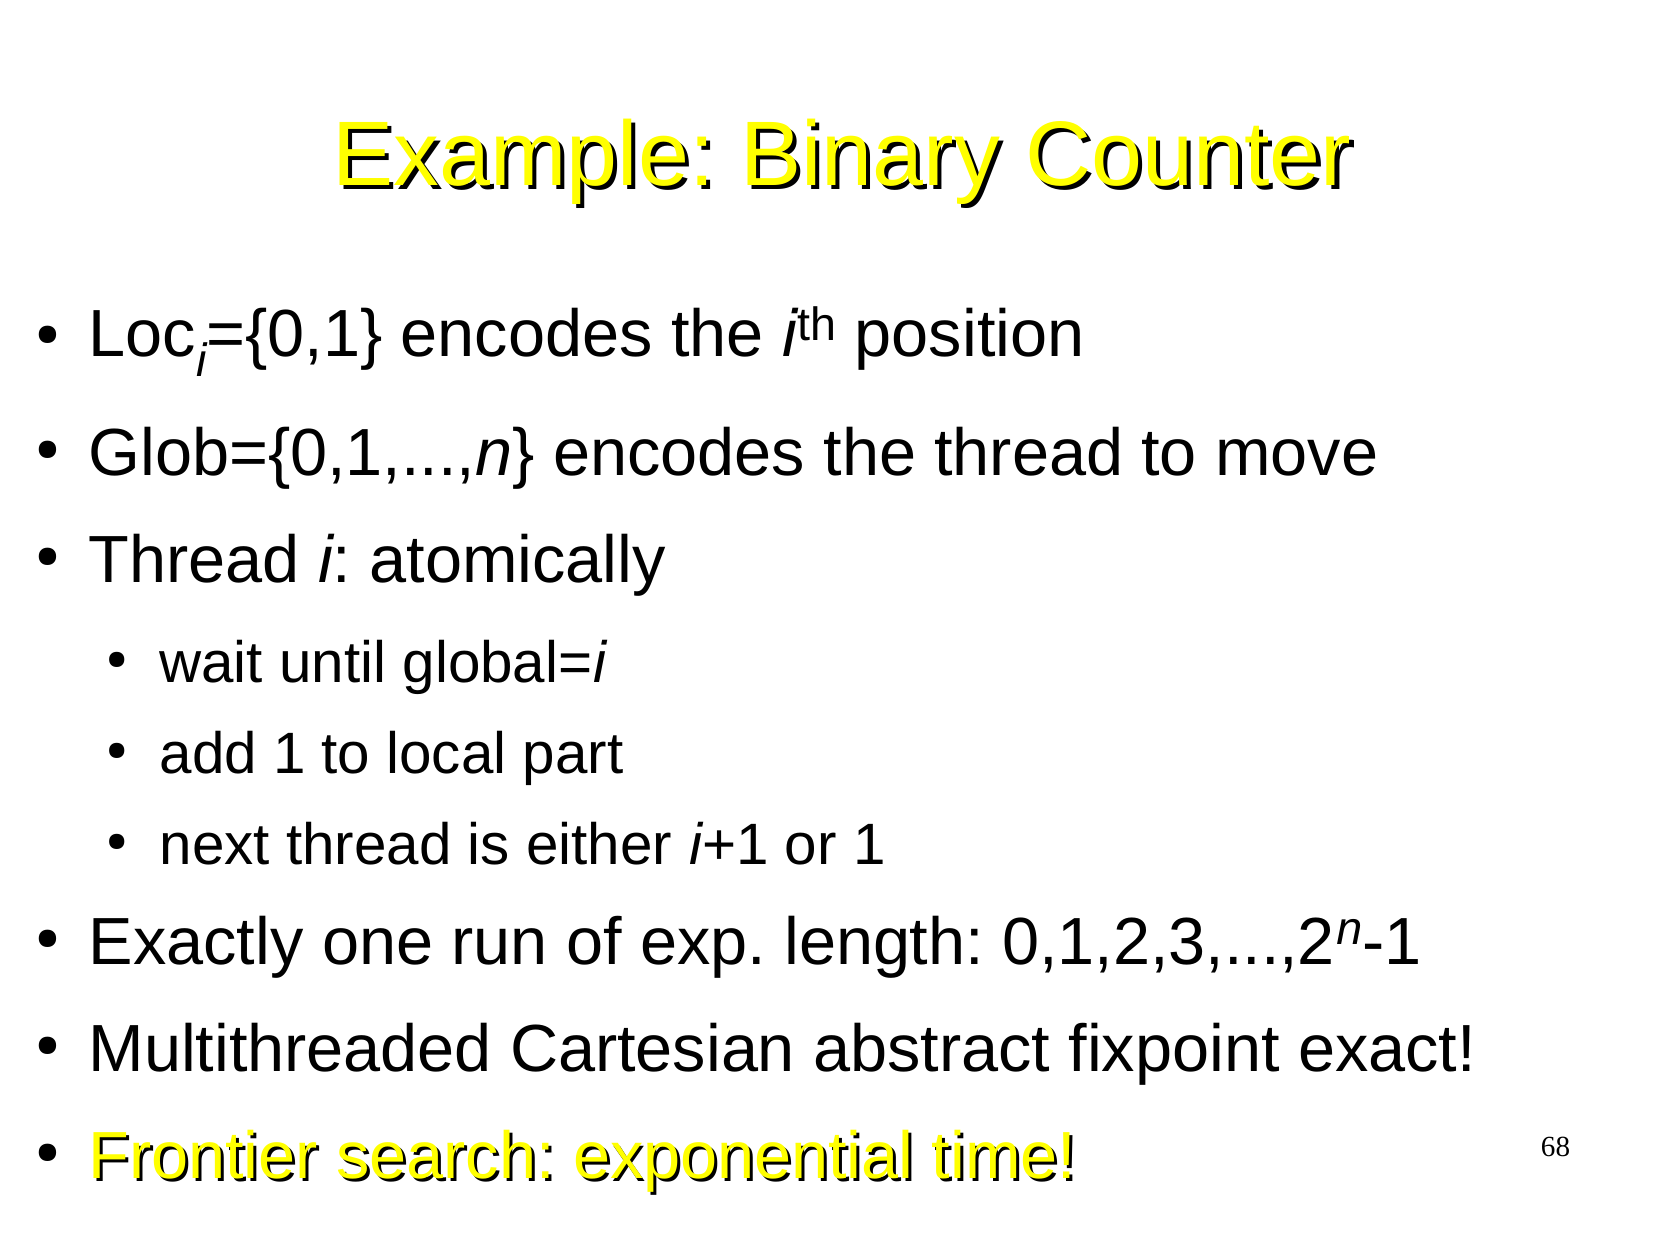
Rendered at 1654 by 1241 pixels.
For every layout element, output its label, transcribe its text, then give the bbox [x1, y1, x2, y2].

title Example: Binary Counter [82, 49, 1571, 257]
list Loci={0,1} encodes the ith position Glob={0,1,...,n} encodes the thread to move Thread i: atomically wait until global=i add 1 to local part next thread is either i+1 or 1 Exactly one run of exp. length: 0,1,2,3,...,2n-1 Multithreaded Cartesian abstract fixpoint exact! Frontier search: exponential time! [17, 290, 1653, 1240]
